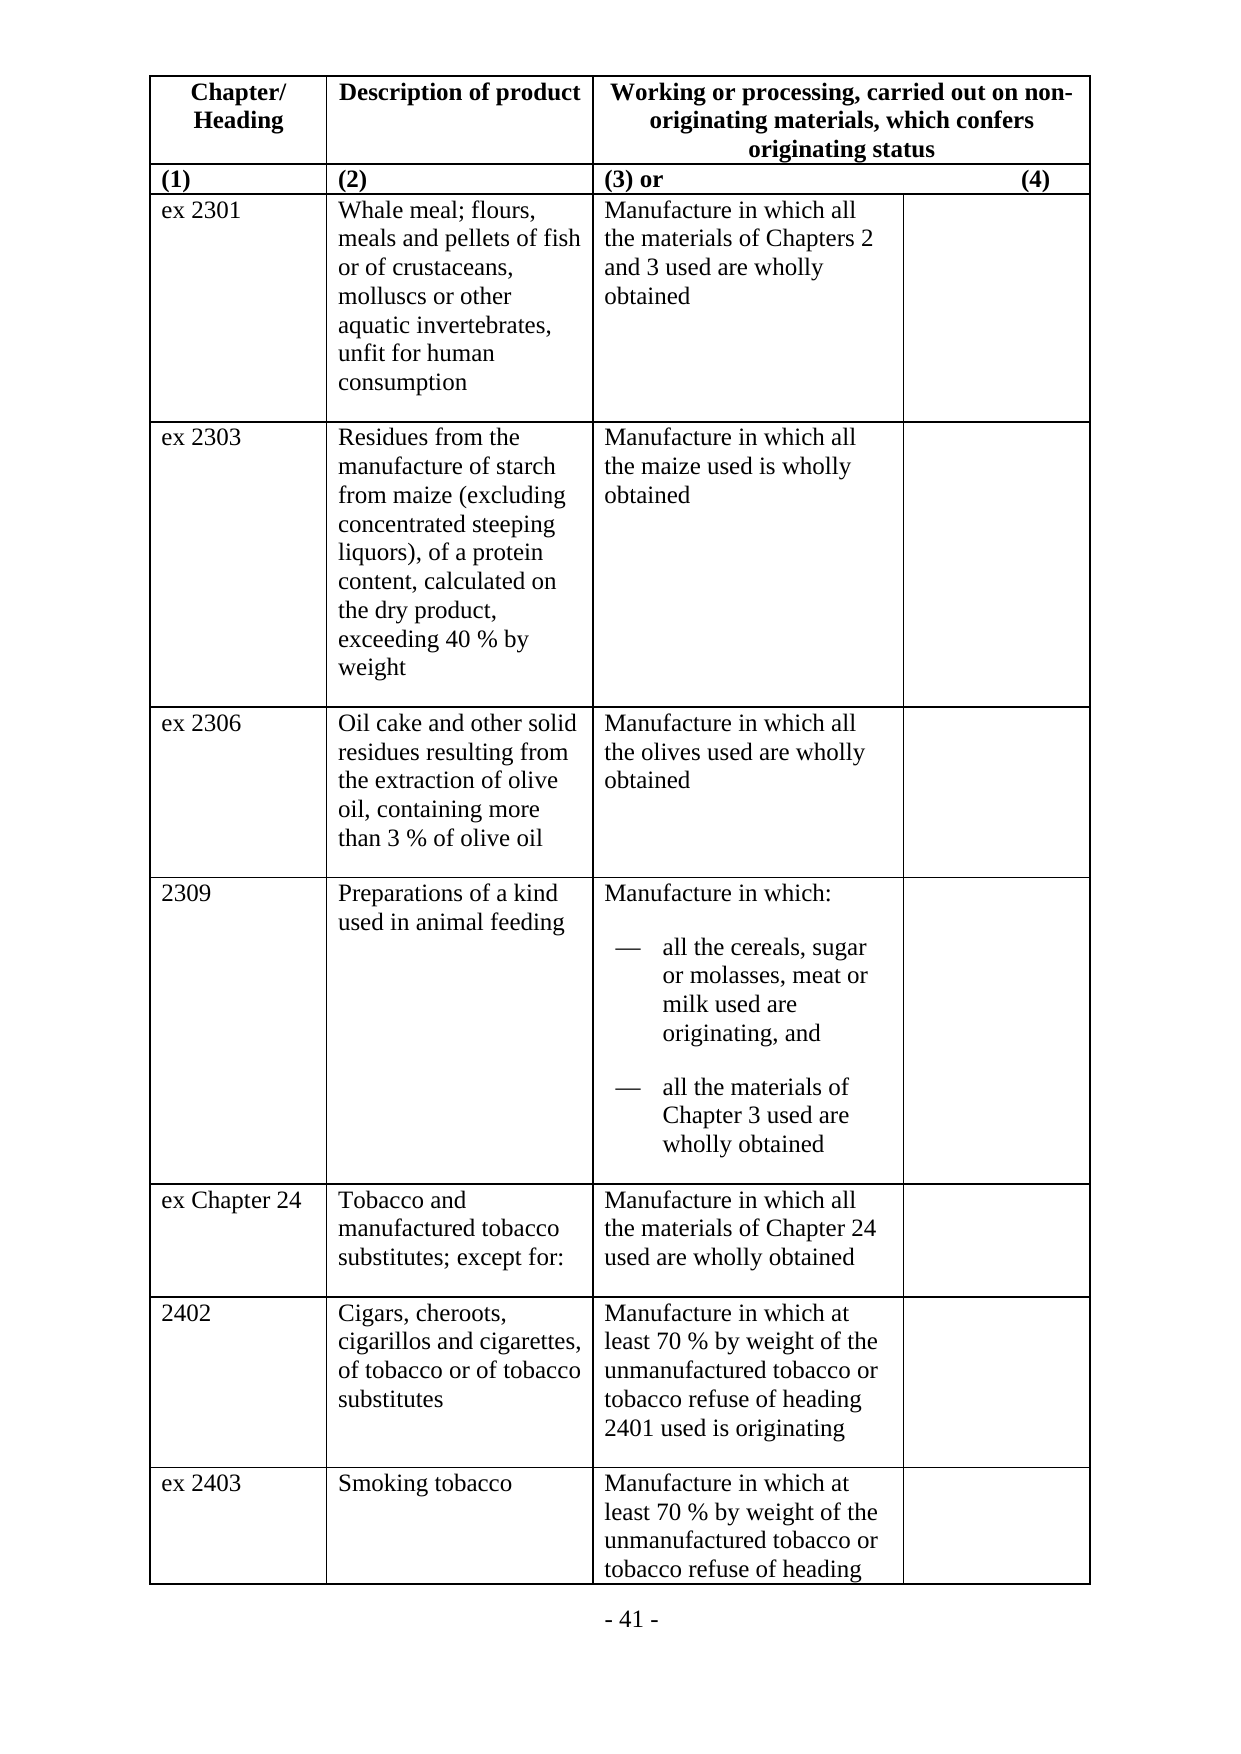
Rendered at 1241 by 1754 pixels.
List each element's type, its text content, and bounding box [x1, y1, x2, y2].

table_cell [904, 195, 1089, 421]
table_cell Cigars, cheroots, cigarillos and cigarettes, of tobacco or of tobacco substitutes [327, 1298, 592, 1466]
table_cell 2309 [151, 878, 326, 1183]
table_cell [904, 1185, 1089, 1296]
table_cell [904, 423, 1089, 706]
table_cell Preparations of a kind used in animal feeding [327, 878, 592, 1183]
table_cell ex 2303 [151, 423, 326, 706]
table_cell ex 2301 [151, 195, 326, 421]
table_cell Manufacture in which at least 70 % by weight of the unmanufactured tobacco or tobacco refuse of heading [594, 1468, 903, 1583]
table_cell Whale meal; flours, meals and pellets of fish or of crustaceans, molluscs or other aquatic invertebrates, unfit for human consumption [327, 195, 592, 421]
table_cell Manufacture in which all the olives used are wholly obtained [594, 708, 903, 877]
table_cell ex 2306 [151, 708, 326, 877]
table_header Description of product [327, 77, 592, 163]
table_header — [604, 932, 651, 1072]
table_cell Oil cake and other solid residues resulting from the extraction of olive oil, containing more than 3 % of olive oil [327, 708, 592, 877]
table_cell [904, 1468, 1089, 1583]
table_cell 2402 [151, 1298, 326, 1466]
table_cell Manufacture in which at least 70 % by weight of the unmanufactured tobacco or tobacco refuse of heading 2401 used is originating [594, 1298, 903, 1466]
table_cell ex 2403 [151, 1468, 326, 1583]
table_cell Manufacture in which: [594, 878, 903, 1183]
table_cell Manufacture in which all the materials of Chapters 2 and 3 used are wholly obtained [594, 195, 903, 421]
table_cell (1) [151, 165, 326, 193]
table_cell (2) [327, 165, 592, 193]
table_cell [904, 1298, 1089, 1466]
table_cell Smoking tobacco [327, 1468, 592, 1583]
table_cell [904, 878, 1089, 1183]
table_cell Tobacco and manufactured tobacco substitutes; except for: [327, 1185, 592, 1296]
table_cell [904, 708, 1089, 877]
table_cell all the materials of Chapter 3 used are wholly obtained [651, 1072, 892, 1183]
table_cell Residues from the manufacture of starch from maize (excluding concentrated steeping liquors), of a protein content, calculated on the dry product, exceeding 40 % by weight [327, 423, 592, 706]
table_header Chapter/Heading [151, 77, 326, 163]
table_cell Manufacture in which all the maize used is wholly obtained [594, 423, 903, 706]
table_cell (3) or (4) [594, 165, 1089, 193]
table_cell ex Chapter 24 [151, 1185, 326, 1296]
table_cell Manufacture in which all the materials of Chapter 24 used are wholly obtained [594, 1185, 903, 1296]
table_header Working or processing, carried out on non-originating materials, which confers originating status [594, 77, 1089, 163]
table_header all the cereals, sugar or molasses, meat or milk used are originating, and [651, 932, 892, 1072]
table_cell — [604, 1072, 651, 1183]
